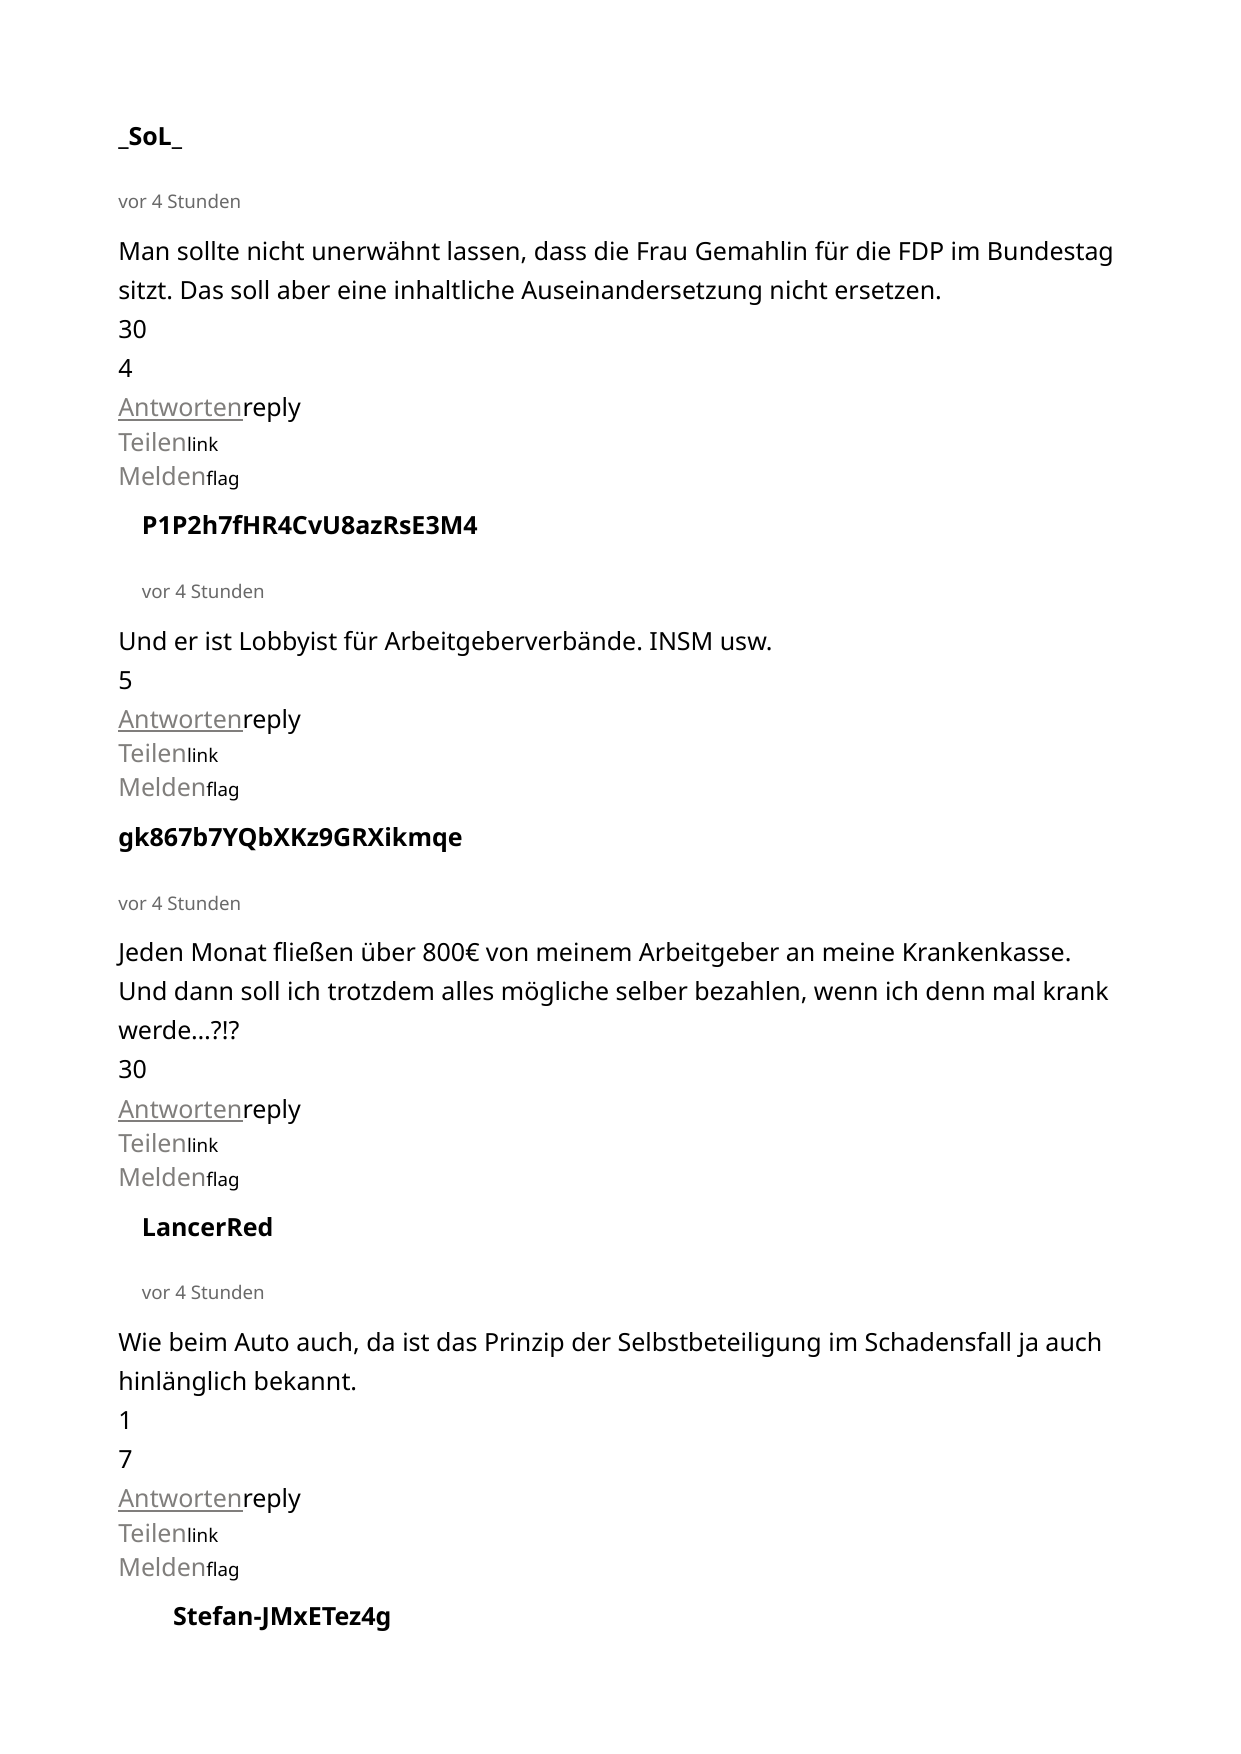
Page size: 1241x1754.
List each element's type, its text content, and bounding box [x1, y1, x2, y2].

text Meldenflag [118, 458, 1122, 492]
text Meldenflag [118, 1159, 1122, 1193]
text Antwortenreply [118, 702, 1122, 736]
text vor 4 Stunden [142, 578, 1117, 604]
text P1P2h7fHR4CvU8azRsE3M4 [142, 508, 1114, 542]
text 5 [118, 662, 1122, 696]
text Teilenlink [118, 1125, 1122, 1159]
text 1 [118, 1403, 1122, 1437]
text LancerRed [142, 1209, 1114, 1243]
text Antwortenreply [118, 1091, 1122, 1125]
text Meldenflag [118, 770, 1122, 804]
text 4 [118, 351, 1122, 385]
text Wie beim Auto auch, da ist das Prinzip der Selbstbeteiligung im Schadensfall ja auch hinlänglich bekannt. [118, 1324, 1122, 1398]
text Man sollte nicht unerwähnt lassen, dass die Frau Gemahlin für die FDP im Bundestag sitzt. Das soll aber eine inhaltliche Auseinandersetzung nicht ersetzen. [118, 233, 1122, 307]
text _SoL_ [118, 118, 1114, 152]
text Stefan-JMxETez4g [173, 1599, 1114, 1633]
text Meldenflag [118, 1549, 1122, 1583]
text Teilenlink [118, 736, 1122, 770]
text vor 4 Stunden [142, 1279, 1117, 1305]
text vor 4 Stunden [118, 890, 1117, 915]
text 7 [118, 1442, 1122, 1476]
text Antwortenreply [118, 1481, 1122, 1515]
text Jeden Monat fließen über 800€ von meinem Arbeitgeber an meine Krankenkasse. Und dann soll ich trotzdem alles mögliche selber bezahlen, wenn ich denn mal krank werde…?!? [118, 935, 1122, 1047]
text 30 [118, 312, 1122, 346]
text Teilenlink [118, 1515, 1122, 1549]
text Teilenlink [118, 424, 1122, 458]
text gk867b7YQbXKz9GRXikmqe [118, 819, 1114, 853]
text Antwortenreply [118, 390, 1122, 424]
text vor 4 Stunden [118, 188, 1117, 214]
text 30 [118, 1052, 1122, 1086]
text Und er ist Lobbyist für Arbeitgeberverbände. INSM usw. [118, 623, 1122, 657]
